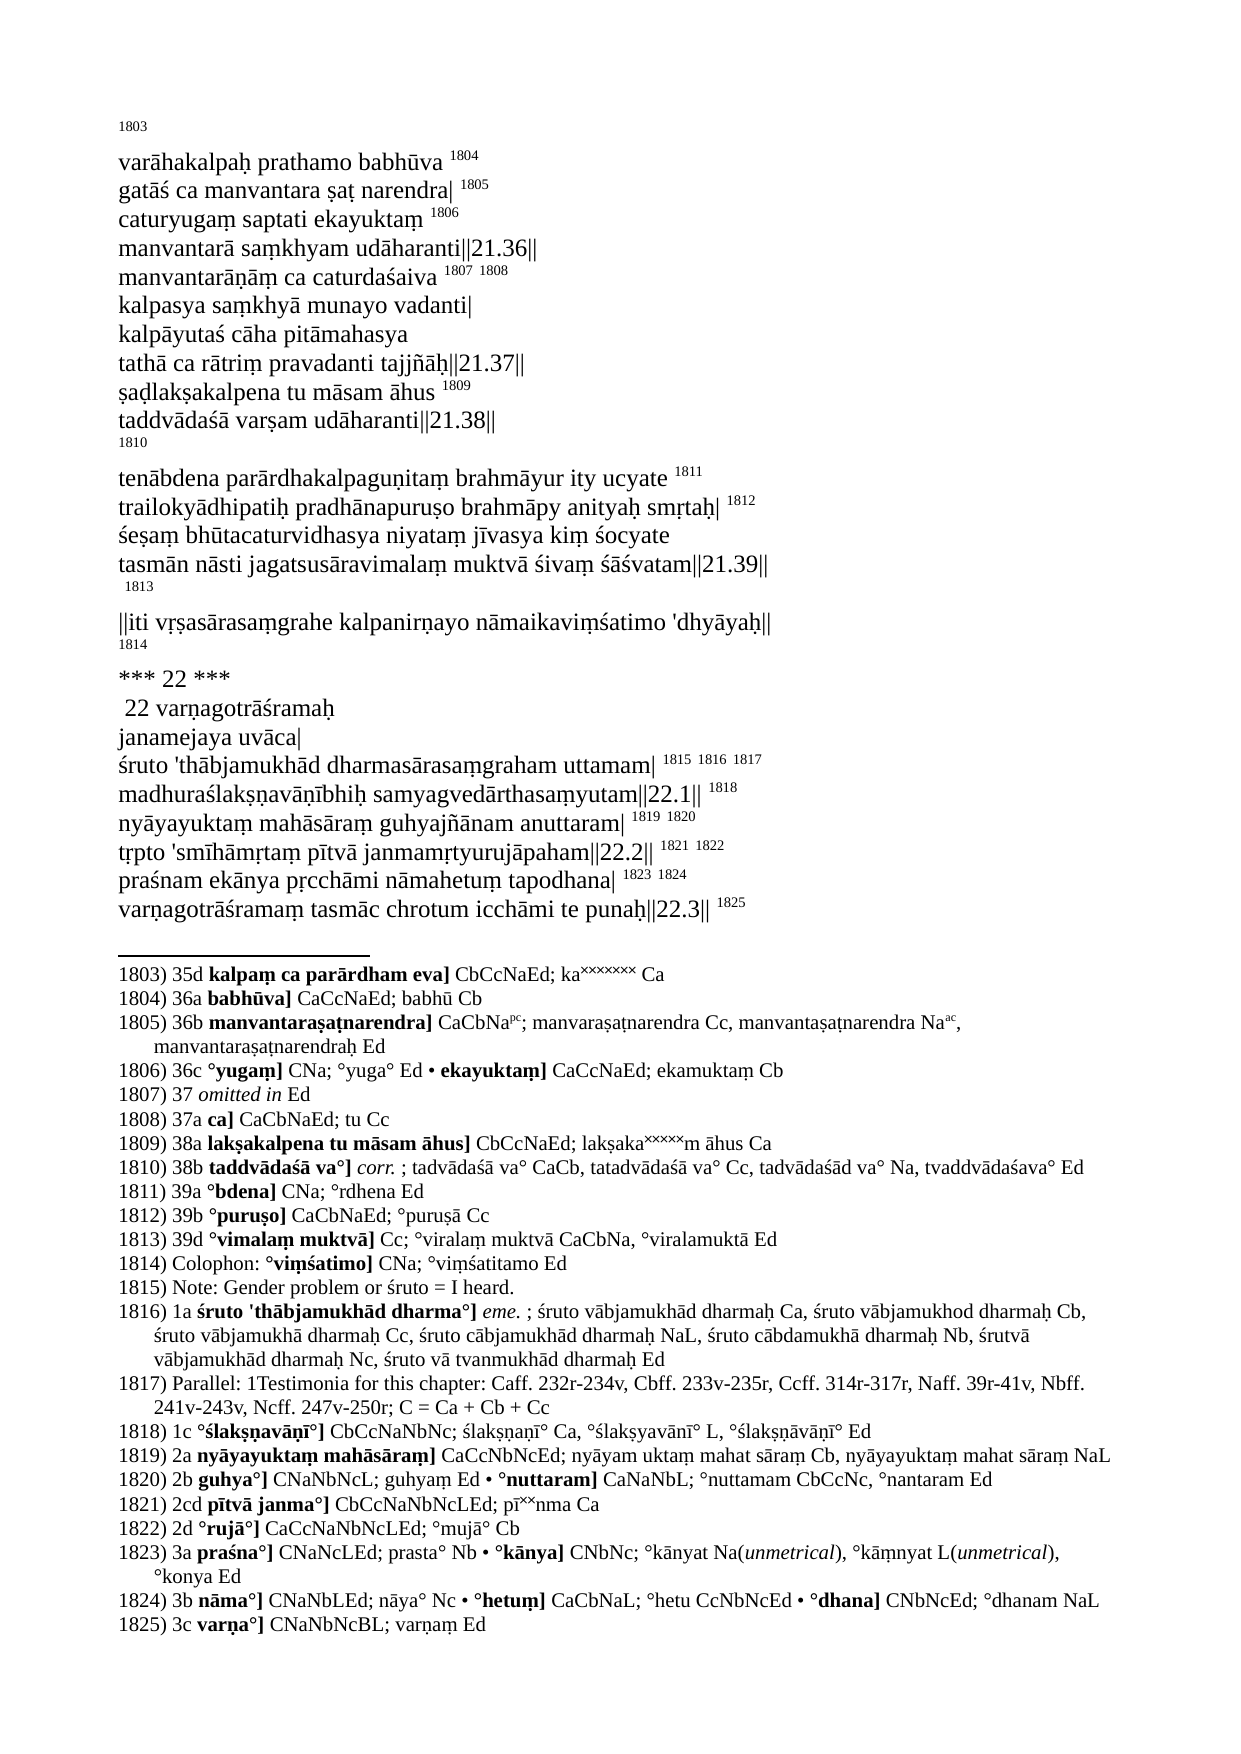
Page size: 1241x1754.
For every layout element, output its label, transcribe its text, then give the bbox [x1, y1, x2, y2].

text śeṣaṃ bhūtacaturvidhasya niyataṃ jīvasya kiṃ śocyate [118, 521, 1122, 549]
text śruto 'thābjamukhād dharmasārasaṃgraham uttamam| [118, 751, 1122, 779]
text ) 1a śruto 'thābjamukhād dharma°] eme. ; śruto vābjamukhād dharmaḥ Ca, śruto vābjamukhod dharmaḥ Cb, śruto vābjamukhā dharmaḥ Cc, śruto cābjamukhād dharmaḥ NaL, śruto cābdamukhā dharmaḥ Nb, śrutvā vābjamukhād dharmaḥ Nc, śruto vā tvanmukhād dharmaḥ Ed [118, 1299, 1122, 1371]
text ) 3c varṇa°] CNaNbNcBL; varṇaṃ Ed [118, 1612, 1122, 1636]
text ) 3b nāma°] CNaNbLEd; nāya° Nc • °hetuṃ] CaCbNaL; °hetu CcNbNcEd • °dhana] CNbNcEd; °dhanam NaL [118, 1588, 1122, 1612]
text madhuraślakṣṇavāṇībhiḥ samyagvedārthasaṃyutam||22.1|| [118, 779, 1122, 808]
text ) Parallel: 1Testimonia for this chapter: Caff. 232r-234v, Cbff. 233v-235r, Ccff. 314r-317r, Naff. 39r-41v, Nbff. 241v-243v, Ncff. 247v-250r; C = Ca + Cb + Cc [118, 1371, 1122, 1419]
text kalpasya saṃkhyā munayo vadanti| [118, 291, 1122, 319]
text kalpāyutaś cāha pitāmahasya [118, 319, 1122, 348]
text *** 22 *** [118, 664, 1122, 693]
text varāhakalpaḥ prathamo babhūva [118, 147, 1122, 176]
text varṇagotrāśramaṃ tasmāc chrotum icchāmi te punaḥ||22.3|| [118, 894, 1122, 923]
text ) 3a praśna°] CNaNcLEd; prasta° Nb • °kānya] CNbNc; °kānyat Na(unmetrical), °kāṃnyat L(unmetrical), °konya Ed [118, 1539, 1122, 1588]
text ) 2d °rujā°] CaCcNaNbNcLEd; °mujā° Cb [118, 1516, 1122, 1539]
text ) 2cd pītvā janma°] CbCcNaNbNcLEd; pī˟˟nma Ca [118, 1491, 1122, 1516]
text ) 1c °ślakṣṇavāṇī°] CbCcNaNbNc; ślakṣṇaṇī° Ca, °ślakṣyavānī° L, °ślakṣṇāvāṇī° Ed [118, 1419, 1122, 1443]
text caturyugaṃ saptati ekayuktaṃ [118, 204, 1122, 233]
text tenābdena parārdhakalpaguṇitaṃ brahmāyur ity ucyate [118, 463, 1122, 492]
text manvantarā saṃkhyam udāharanti||21.36|| [118, 233, 1122, 262]
text ) 36b manvantaraṣaṭnarendra] CaCbNapc; manvaraṣaṭnarendra Cc, manvantaṣaṭnarendra Naac, manvantaraṣaṭnarendraḥ Ed [118, 1010, 1122, 1058]
text ) 37a ca] CaCbNaEd; tu Cc [118, 1106, 1122, 1131]
text ) 37 omitted in Ed [118, 1082, 1122, 1106]
text ) 36c °yugaṃ] CNa; °yuga° Ed • ekayuktaṃ] CaCcNaEd; ekamuktaṃ Cb [118, 1058, 1122, 1082]
text janamejaya uvāca| [118, 722, 1122, 751]
text 22 varṇagotrāśramaḥ [118, 693, 1122, 722]
text tathā ca rātriṃ pravadanti tajjñāḥ||21.37|| [118, 348, 1122, 377]
text ) 36a babhūva] CaCcNaEd; babhū Cb [118, 986, 1122, 1010]
text ) 39b °puruṣo] CaCbNaEd; °puruṣā Cc [118, 1203, 1122, 1227]
text ||iti vṛṣasārasaṃgrahe kalpanirṇayo nāmaikaviṃśatimo 'dhyāyaḥ|| [118, 607, 1122, 636]
text manvantarāṇāṃ ca caturdaśaiva [118, 262, 1122, 291]
text ) 38a lakṣakalpena tu māsam āhus] CbCcNaEd; lakṣaka˟˟˟˟˟m āhus Ca [118, 1131, 1122, 1154]
text ) Colophon: °viṃśatimo] CNa; °viṃśatitamo Ed [118, 1251, 1122, 1275]
text ) 35d kalpaṃ ca parārdham eva] CbCcNaEd; ka˟˟˟˟˟˟˟ Ca [118, 962, 1122, 986]
text ) 38b taddvādaśā va°] corr. ; tadvādaśā va° CaCb, tatadvādaśā va° Cc, tadvādaśād va° Na, tvaddvādaśava° Ed [118, 1154, 1122, 1179]
text praśnam ekānya pṛcchāmi nāmahetuṃ tapodhana| [118, 866, 1122, 894]
text ) 2a nyāyayuktaṃ mahāsāraṃ] CaCcNbNcEd; nyāyam uktaṃ mahat sāraṃ Cb, nyāyayuktaṃ mahat sāraṃ NaL [118, 1443, 1122, 1467]
text ) 39a °bdena] CNa; °rdhena Ed [118, 1179, 1122, 1203]
text ṣaḍlakṣakalpena tu māsam āhus [118, 377, 1122, 406]
text trailokyādhipatiḥ pradhānapuruṣo brahmāpy anityaḥ smṛtaḥ| [118, 492, 1122, 521]
text tṛpto 'smīhāmṛtaṃ pītvā janmamṛtyurujāpaham||22.2|| [118, 837, 1122, 866]
text ) Note: Gender problem or śruto = I heard. [118, 1275, 1122, 1299]
text ) 39d °vimalaṃ muktvā] Cc; °viralaṃ muktvā CaCbNa, °viralamuktā Ed [118, 1227, 1122, 1251]
text gatāś ca manvantara ṣaṭ narendra| [118, 176, 1122, 204]
text tasmān nāsti jagatsusāravimalaṃ muktvā śivaṃ śāśvatam||21.39|| [118, 549, 1122, 578]
text ) 2b guhya°] CNaNbNcL; guhyaṃ Ed • °nuttaram] CaNaNbL; °nuttamam CbCcNc, °nantaram Ed [118, 1467, 1122, 1491]
text taddvādaśā varṣam udāharanti||21.38|| [118, 406, 1122, 434]
text nyāyayuktaṃ mahāsāraṃ guhyajñānam anuttaram| [118, 808, 1122, 837]
